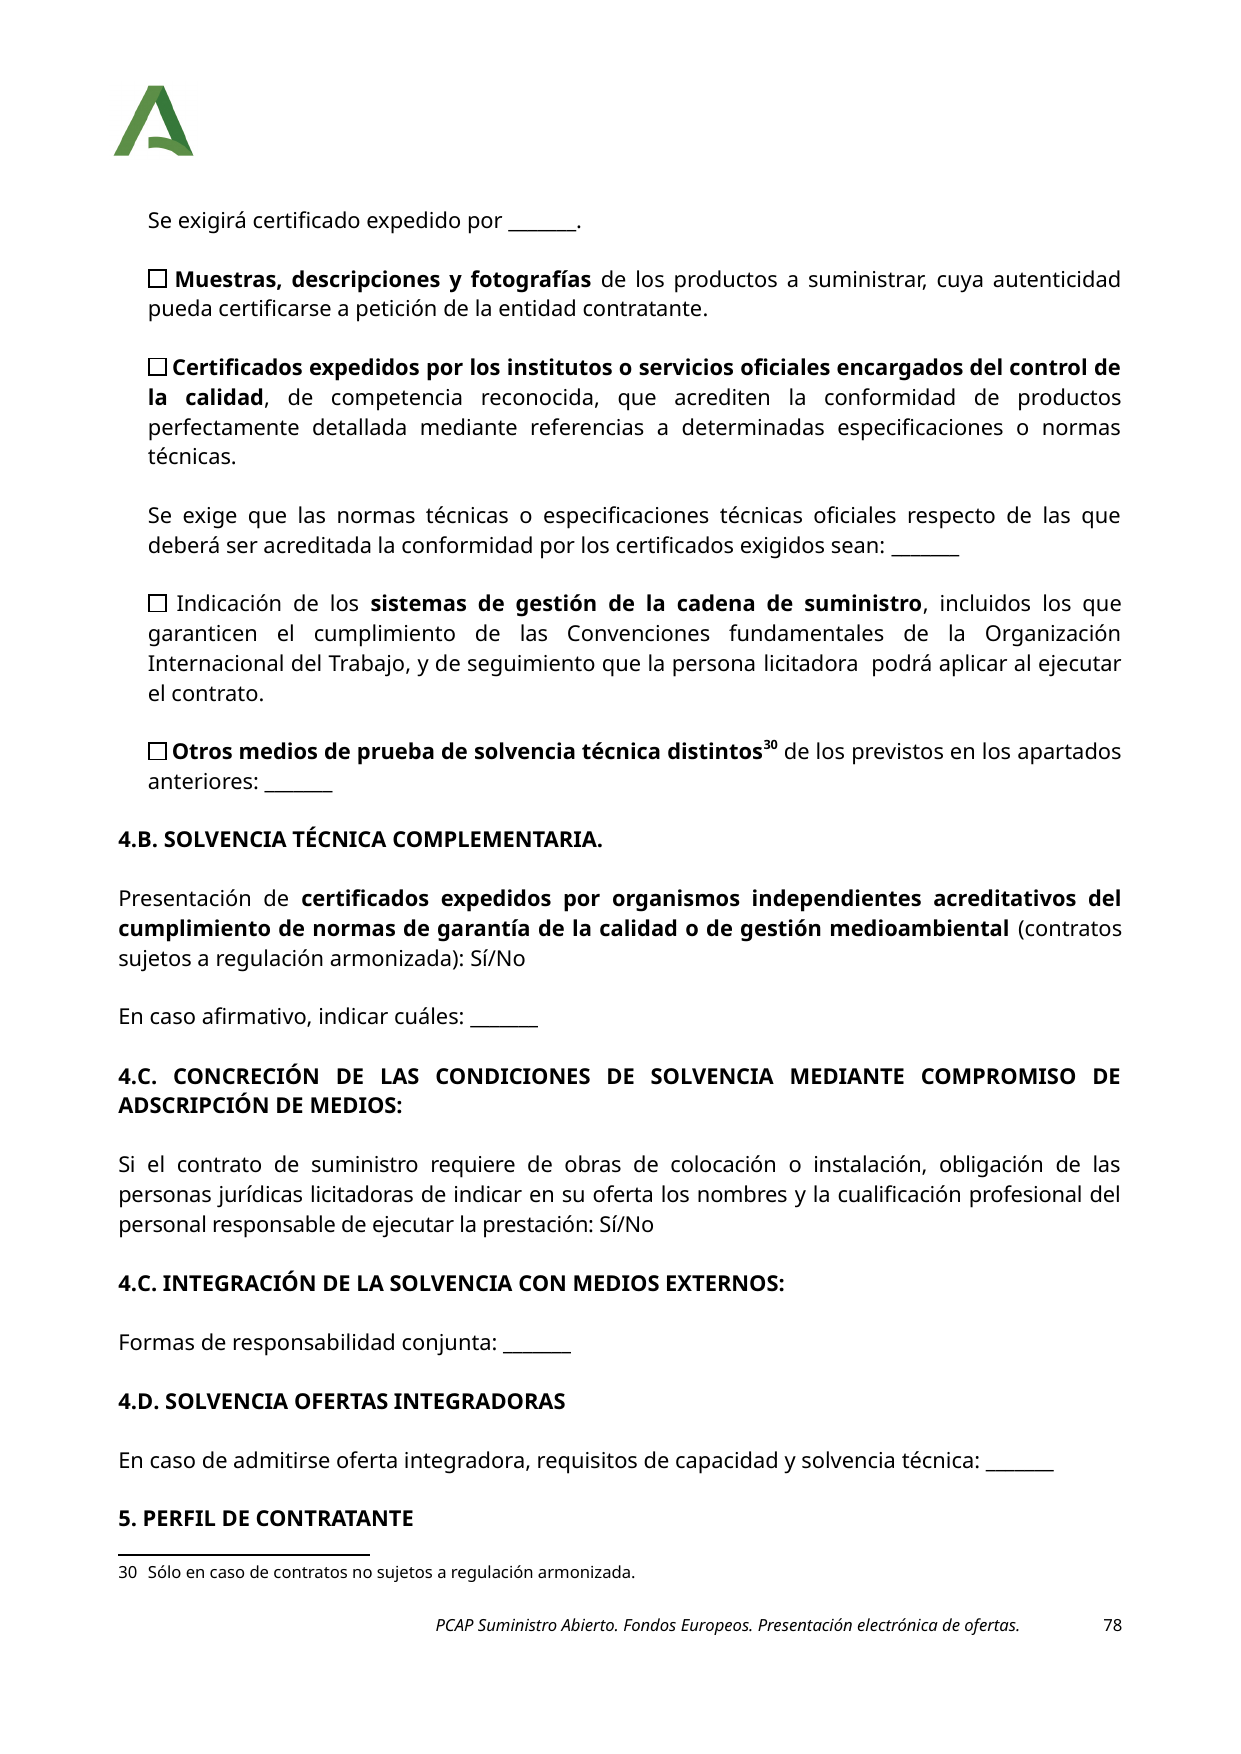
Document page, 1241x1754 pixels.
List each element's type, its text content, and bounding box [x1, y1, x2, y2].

text Muestras, descripciones y fotografías de los productos a suministrar, cuya autenticidad pueda certificarse a petición de la entidad contratante. [148, 264, 1122, 323]
text Si el contrato de suministro requiere de obras de colocación o instalación, obligación de las personas jurídicas licitadoras de indicar en su oferta los nombres y la cualificación profesional del personal responsable de ejecutar la prestación: Sí/No [118, 1149, 1122, 1238]
text Se exige que las normas técnicas o especificaciones técnicas oficiales respecto de las que deberá ser acreditada la conformidad por los certificados exigidos sean: _______ [148, 500, 1122, 559]
text 4.D. SOLVENCIA OFERTAS INTEGRADORAS [118, 1386, 1122, 1416]
text Certificados expedidos por los institutos o servicios oficiales encargados del control de la calidad, de competencia reconocida, que acrediten la conformidad de productos perfectamente detallada mediante referencias a determinadas especificaciones o normas técnicas. [148, 352, 1122, 471]
text Indicación de los sistemas de gestión de la cadena de suministro, incluidos los que garanticen el cumplimiento de las Convenciones fundamentales de la Organización Internacional del Trabajo, y de seguimiento que la persona licitadora podrá aplicar al ejecutar el contrato. [148, 588, 1122, 707]
picture [109, 81, 198, 160]
text 4.C. CONCRECIÓN DE LAS CONDICIONES DE SOLVENCIA MEDIANTE COMPROMISO DE ADSCRIPCIÓN DE MEDIOS: [118, 1061, 1122, 1120]
text 5. PERFIL DE CONTRATANTE [118, 1503, 1122, 1533]
text Otros medios de prueba de solvencia técnica distintos de los previstos en los apartados anteriores: _______ [148, 736, 1122, 796]
text Se exigirá certificado expedido por _______. [148, 205, 1122, 235]
text En caso de admitirse oferta integradora, requisitos de capacidad y solvencia técnica: _______ [118, 1445, 1122, 1475]
text En caso afirmativo, indicar cuáles: _______ [118, 1001, 1122, 1031]
text 4.B. SOLVENCIA TÉCNICA COMPLEMENTARIA. [118, 824, 1122, 854]
text 4.C. INTEGRACIÓN DE LA SOLVENCIA CON MEDIOS EXTERNOS: [118, 1268, 1122, 1298]
text Presentación de certificados expedidos por organismos independientes acreditativos del cumplimiento de normas de garantía de la calidad o de gestión medioambiental (contratos sujetos a regulación armonizada): Sí/No [118, 883, 1122, 972]
text Sólo en caso de contratos no sujetos a regulación armonizada. [118, 1561, 1122, 1584]
text Formas de responsabilidad conjunta: _______ [118, 1327, 1122, 1357]
